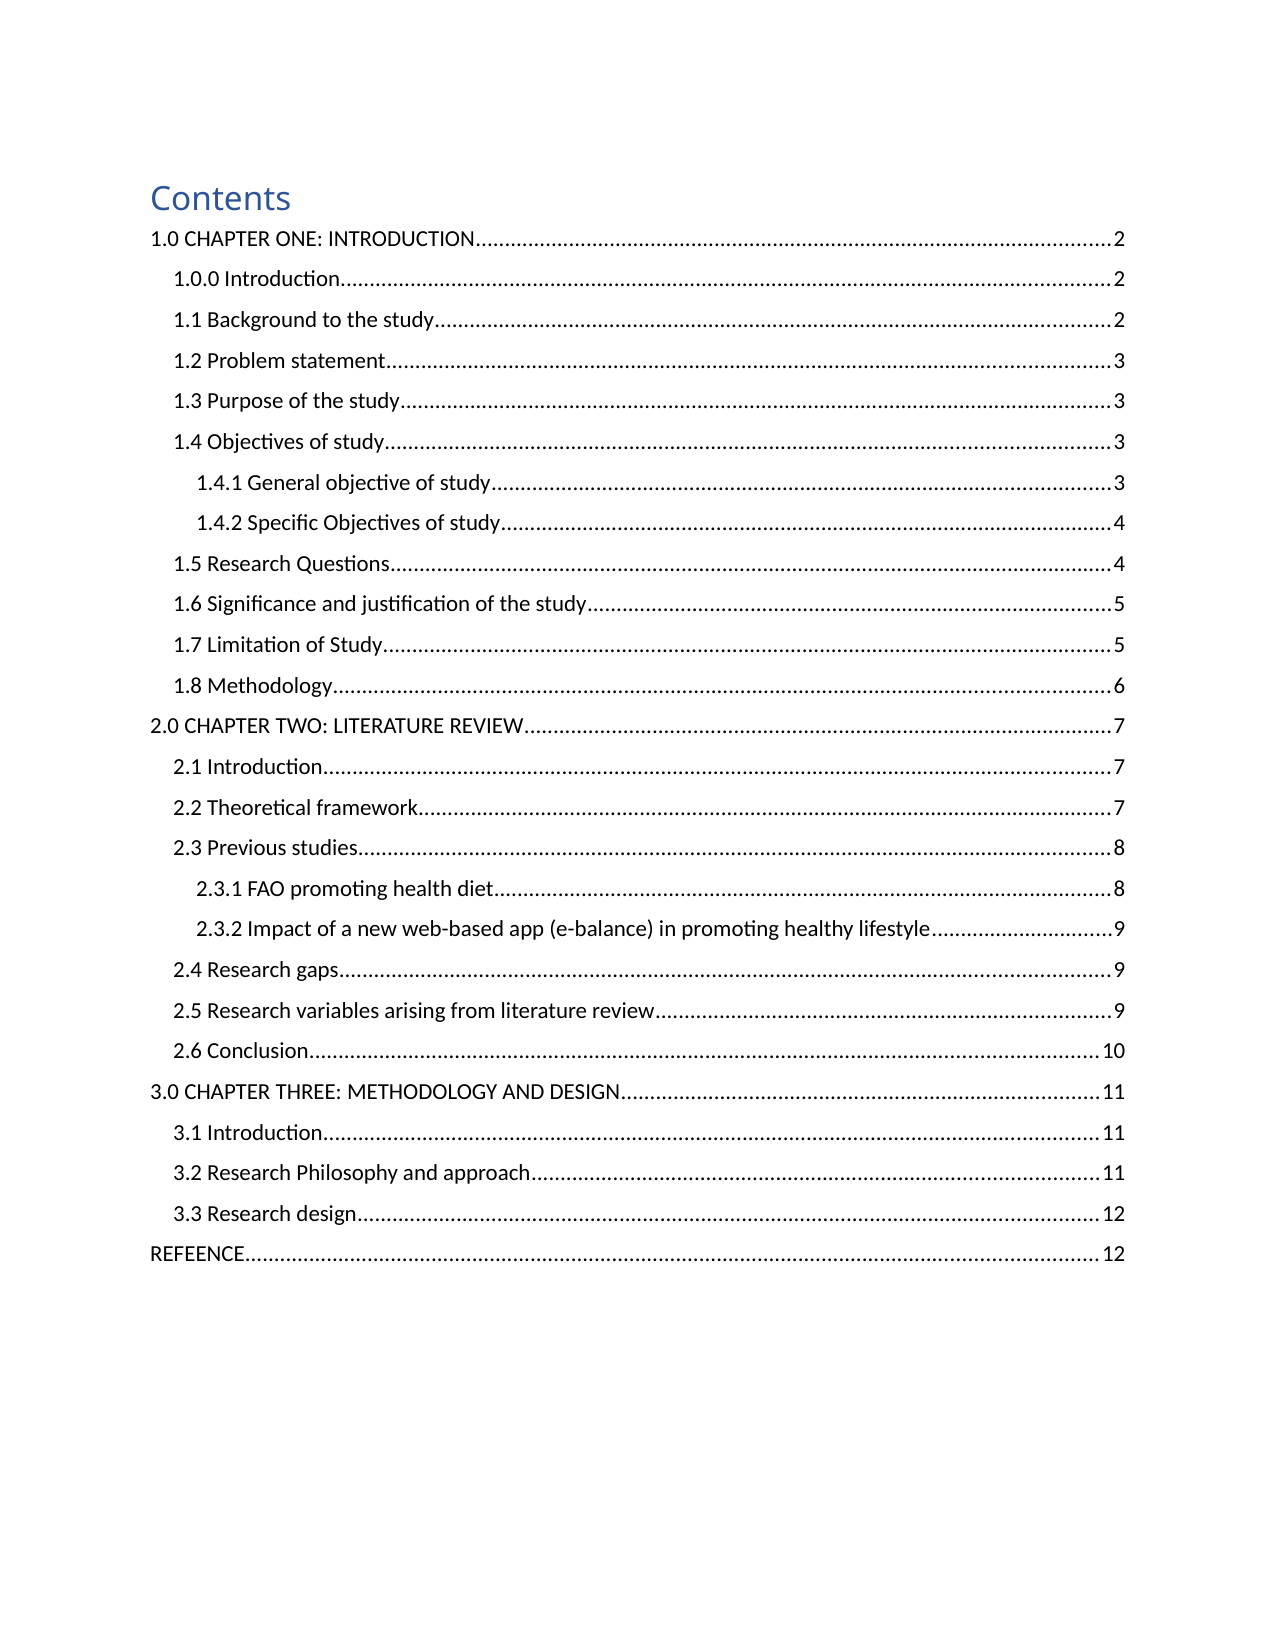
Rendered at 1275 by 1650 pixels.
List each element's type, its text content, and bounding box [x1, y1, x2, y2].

text 1.6 Significance and justification of the study 5 [173, 589, 1125, 618]
text 1.5 Research Questions 4 [173, 549, 1125, 577]
text 1.3 Purpose of the study 3 [173, 386, 1125, 414]
subtitle Contents [150, 175, 1125, 220]
text 1.4.1 General objective of study 3 [196, 468, 1125, 496]
text 1.0 CHAPTER ONE: INTRODUCTION 2 [150, 224, 1125, 252]
text 2.5 Research variables arising from literature review 9 [173, 996, 1125, 1024]
text 2.6 Conclusion 10 [173, 1036, 1125, 1064]
text REFEENCE 12 [150, 1239, 1125, 1268]
text 2.4 Research gaps 9 [173, 955, 1125, 983]
text 1.4 Objectives of study 3 [173, 427, 1125, 455]
text 2.3.2 Impact of a new web-based app (e-balance) in promoting healthy lifestyle 9 [196, 914, 1125, 943]
text 3.2 Research Philosophy and approach 11 [173, 1158, 1125, 1186]
text 2.0 CHAPTER TWO: LITERATURE REVIEW 7 [150, 711, 1125, 739]
text 2.3 Previous studies 8 [173, 833, 1125, 861]
text 2.3.1 FAO promoting health diet 8 [196, 874, 1125, 902]
text 2.1 Introduction 7 [173, 752, 1125, 780]
text 1.1 Background to the study 2 [173, 305, 1125, 333]
text 3.3 Research design 12 [173, 1199, 1125, 1227]
text 1.2 Problem statement 3 [173, 346, 1125, 374]
text 1.4.2 Specific Objectives of study 4 [196, 508, 1125, 536]
text 3.1 Introduction 11 [173, 1118, 1125, 1146]
text 1.8 Methodology 6 [173, 671, 1125, 699]
text 1.0.0 Introduction 2 [173, 264, 1125, 293]
text 3.0 CHAPTER THREE: METHODOLOGY AND DESIGN 11 [150, 1077, 1125, 1105]
text 2.2 Theoretical framework 7 [173, 793, 1125, 821]
text 1.7 Limitation of Study 5 [173, 630, 1125, 658]
